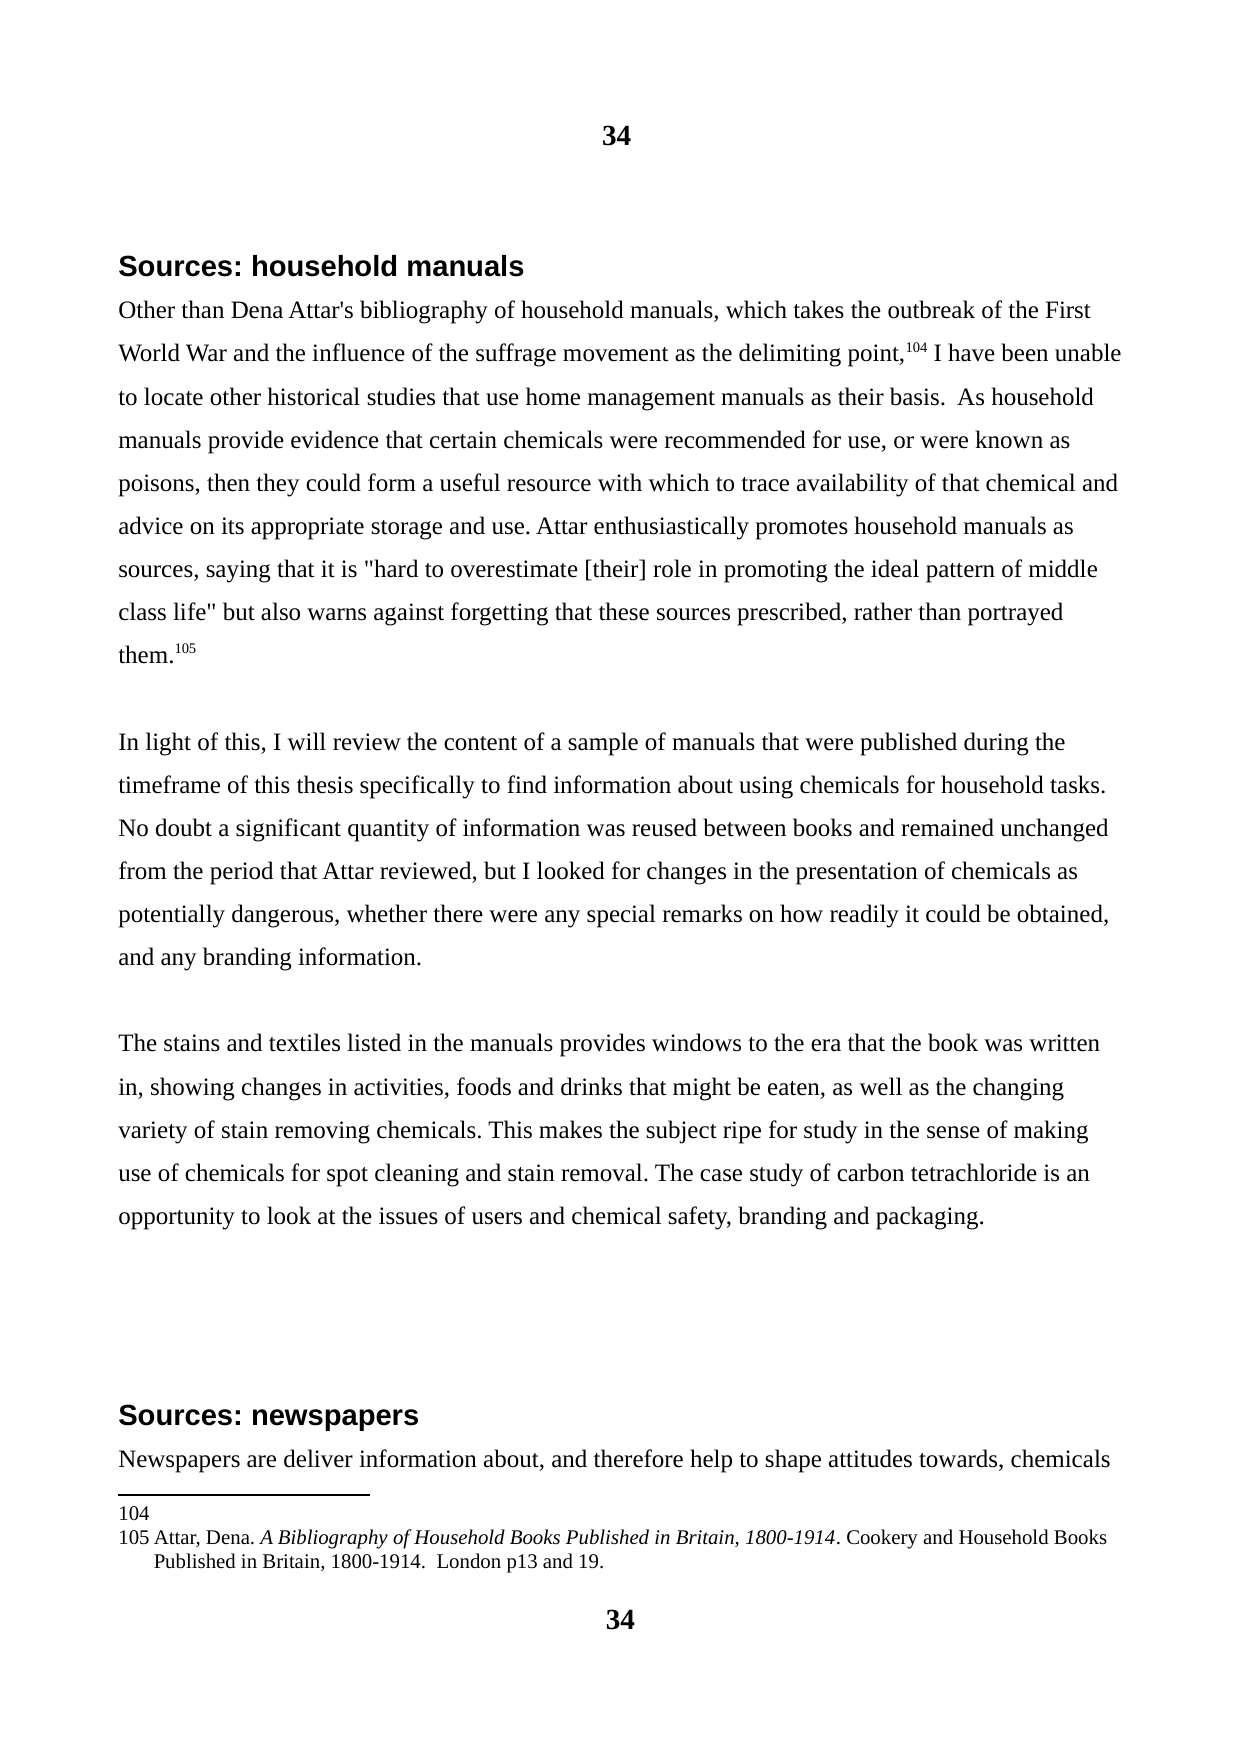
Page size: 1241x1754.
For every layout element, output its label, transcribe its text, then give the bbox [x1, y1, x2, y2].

text The stains and textiles listed in the manuals provides windows to the era that the book was written in, showing changes in activities, foods and drinks that might be eaten, as well as the changing variety of stain removing chemicals. This makes the subject ripe for study in the sense of making use of chemicals for spot cleaning and stain removal. The case study of carbon tetrachloride is an opportunity to look at the issues of users and chemical safety, branding and packaging. [118, 1028, 1122, 1230]
text Newspapers are deliver information about, and therefore help to shape attitudes towards, chemicals [118, 1444, 1122, 1473]
text In light of this, I will review the content of a sample of manuals that were published during the timeframe of this thesis specifically to find information about using chemicals for household tasks. No doubt a significant quantity of information was reused between books and remained unchanged from the period that Attar reviewed, but I looked for changes in the presentation of chemicals as potentially dangerous, whether there were any special remarks on how readily it could be obtained, and any branding information. [118, 727, 1122, 971]
subtitle Sources: newspapers [118, 1398, 1122, 1432]
text Other than Dena Attar's bibliography of household manuals, which takes the outbreak of the First World War and the influence of the suffrage movement as the delimiting point, I have been unable to locate other historical studies that use home management manuals as their basis. As household manuals provide evidence that certain chemicals were recommended for use, or were known as poisons, then they could form a useful resource with which to trace availability of that chemical and advice on its appropriate storage and use. Attar enthusiastically promotes household manuals as sources, saying that it is "hard to overestimate [their] role in promoting the ideal pattern of middle class life" but also warns against forgetting that these sources prescribed, rather than portrayed them. [118, 295, 1122, 669]
subtitle Sources: household manuals [118, 249, 1122, 283]
text Attar, Dena. A Bibliography of Household Books Published in Britain, 1800-1914. Cookery and Household Books Published in Britain, 1800-1914. London p13 and 19. [118, 1525, 1122, 1573]
